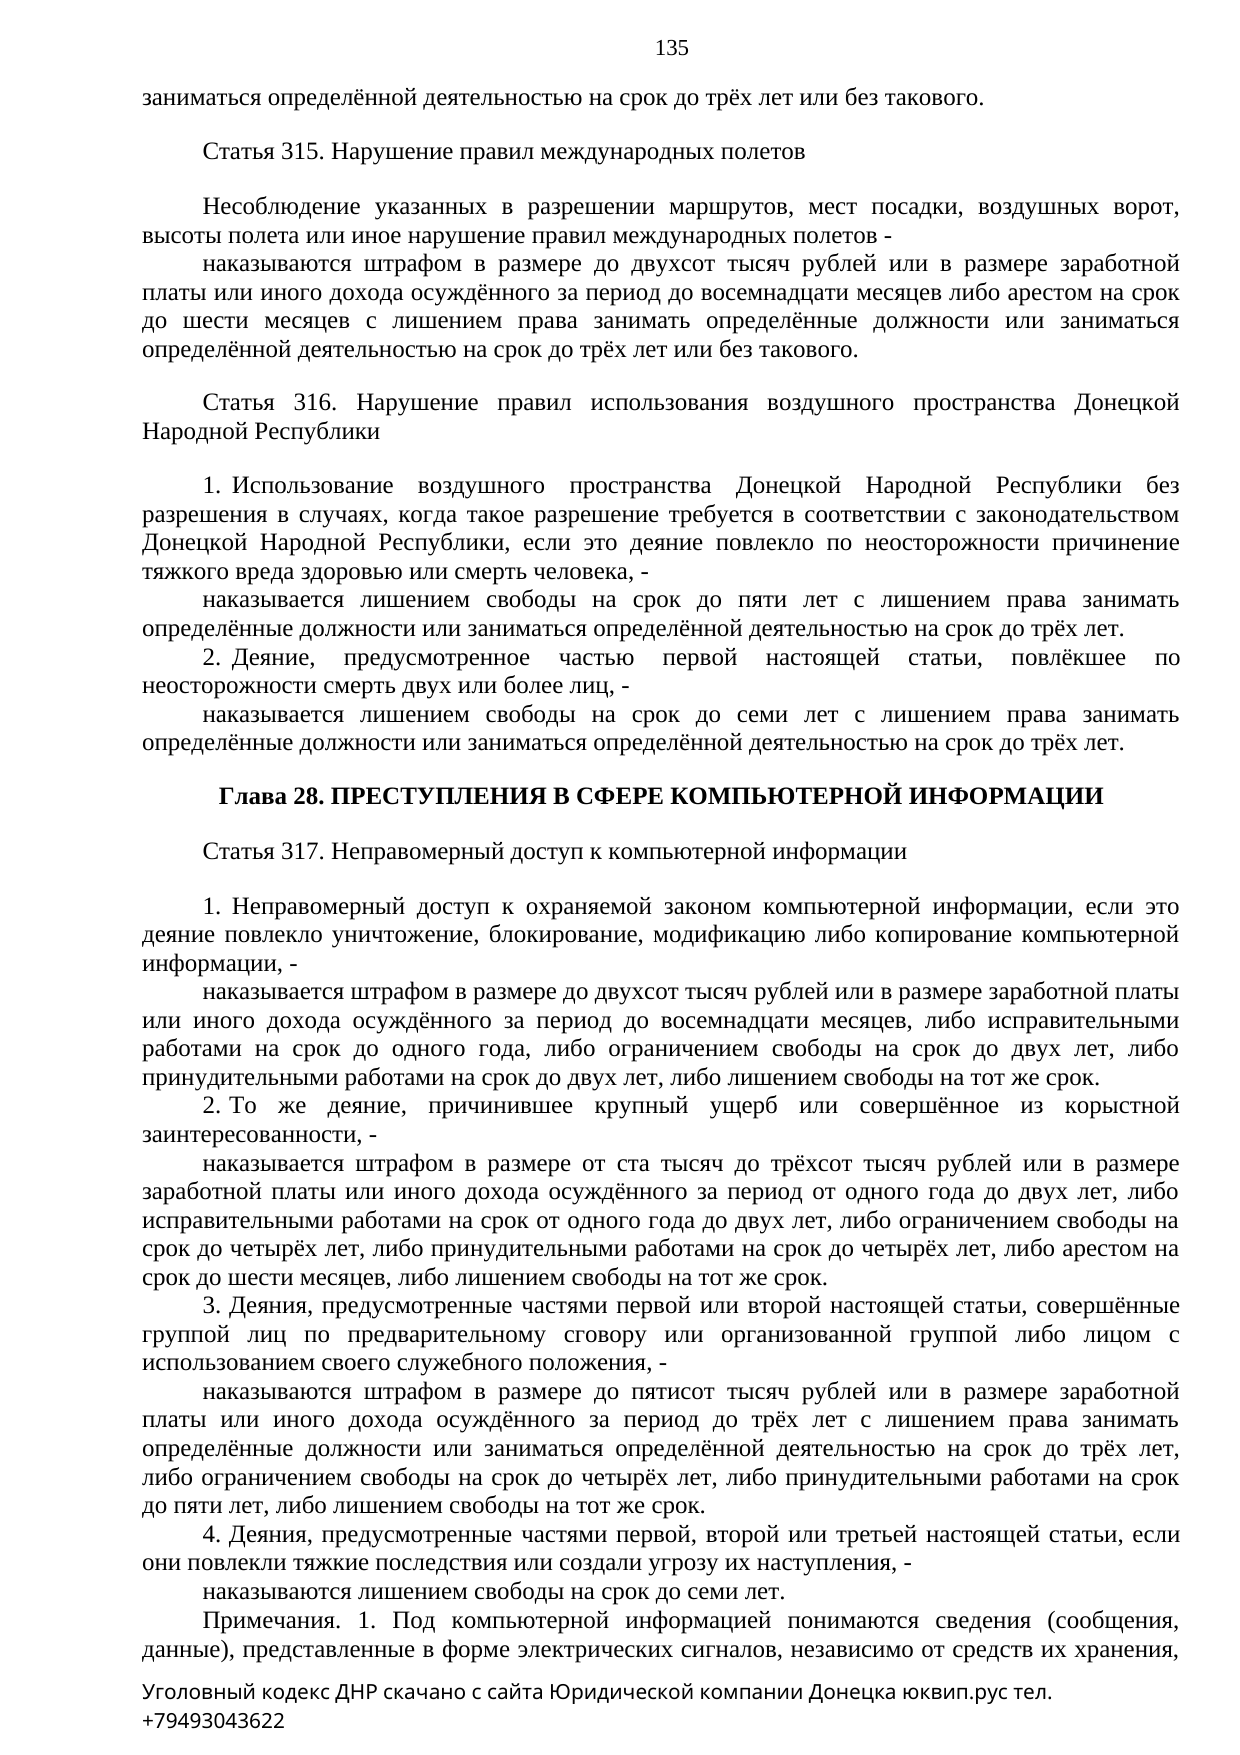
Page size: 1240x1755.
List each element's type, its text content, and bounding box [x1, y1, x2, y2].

text наказывается лишением свободы на срок до пяти лет с лишением права занимать определённые должности или заниматься определённой деятельностью на срок до трёх лет. [142, 585, 1181, 642]
text Примечания. 1. Под компьютерной информацией понимаются сведения (сообщения, данные), представленные в форме электрических сигналов, независимо от средств их хранения, [142, 1605, 1181, 1663]
text Статья 315. Нарушение правил международных полетов [142, 139, 1181, 164]
text наказываются штрафом в размере до двухсот тысяч рублей или в размере заработной платы или иного дохода осуждённого за период до восемнадцати месяцев либо арестом на срок до шести месяцев с лишением права занимать определённые должности или заниматься определённой деятельностью на срок до трёх лет или без такового. [142, 249, 1181, 363]
text Статья 316. Нарушение правил использования воздушного пространства Донецкой Народной Республики [142, 388, 1181, 446]
text наказываются штрафом в размере до пятисот тысяч рублей или в размере заработной платы или иного дохода осуждённого за период до трёх лет с лишением права занимать определённые должности или заниматься определённой деятельностью на срок до трёх лет, либо ограничением свободы на срок до четырёх лет, либо принудительными работами на срок до пяти лет, либо лишением свободы на тот же срок. [142, 1377, 1181, 1519]
text наказываются лишением свободы на срок до семи лет. [142, 1576, 1181, 1605]
list Использование воздушного пространства Донецкой Народной Республики без разрешения в случаях, когда такое разрешение требуется в соответствии с законодательством Донецкой Народной Республики, если это деяние повлекло по неосторожности причинение тяжкого вреда здоровью или смерть человека, - [142, 471, 1181, 585]
list Деяния, предусмотренные частями первой, второй или третьей настоящей статьи, если они повлекли тяжкие последствия или создали угрозу их наступления, - [142, 1519, 1181, 1576]
text Глава 28. ПРЕСТУПЛЕНИЯ В СФЕРЕ КОМПЬЮТЕРНОЙ ИНФОРМАЦИИ [142, 784, 1181, 809]
list То же деяние, причинившее крупный ущерб или совершённое из корыстной заинтересованности, - [142, 1091, 1181, 1148]
list Деяния, предусмотренные частями первой или второй настоящей статьи, совершённые группой лиц по предварительному сговору или организованной группой либо лицом с использованием своего служебного положения, - [142, 1291, 1181, 1377]
text наказывается лишением свободы на срок до семи лет с лишением права занимать определённые должности или заниматься определённой деятельностью на срок до трёх лет. [142, 699, 1181, 756]
list Неправомерный доступ к охраняемой законом компьютерной информации, если это деяние повлекло уничтожение, блокирование, модификацию либо копирование компьютерной информации, - [142, 891, 1181, 977]
list Деяние, предусмотренное частью первой настоящей статьи, повлёкшее по неосторожности смерть двух или более лиц, - [142, 642, 1181, 699]
text наказывается штрафом в размере от ста тысяч до трёхсот тысяч рублей или в размере заработной платы или иного дохода осуждённого за период от одного года до двух лет, либо исправительными работами на срок от одного года до двух лет, либо ограничением свободы на срок до четырёх лет, либо принудительными работами на срок до четырёх лет, либо арестом на срок до шести месяцев, либо лишением свободы на тот же срок. [142, 1148, 1181, 1291]
text заниматься определённой деятельностью на срок до трёх лет или без такового. [142, 83, 1181, 111]
text Статья 317. Неправомерный доступ к компьютерной информации [142, 839, 1181, 864]
text наказывается штрафом в размере до двухсот тысяч рублей или в размере заработной платы или иного дохода осуждённого за период до восемнадцати месяцев, либо исправительными работами на срок до одного года, либо ограничением свободы на срок до двух лет, либо принудительными работами на срок до двух лет, либо лишением свободы на тот же срок. [142, 977, 1181, 1091]
text Несоблюдение указанных в разрешении маршрутов, мест посадки, воздушных ворот, высоты полета или иное нарушение правил международных полетов - [142, 192, 1181, 249]
